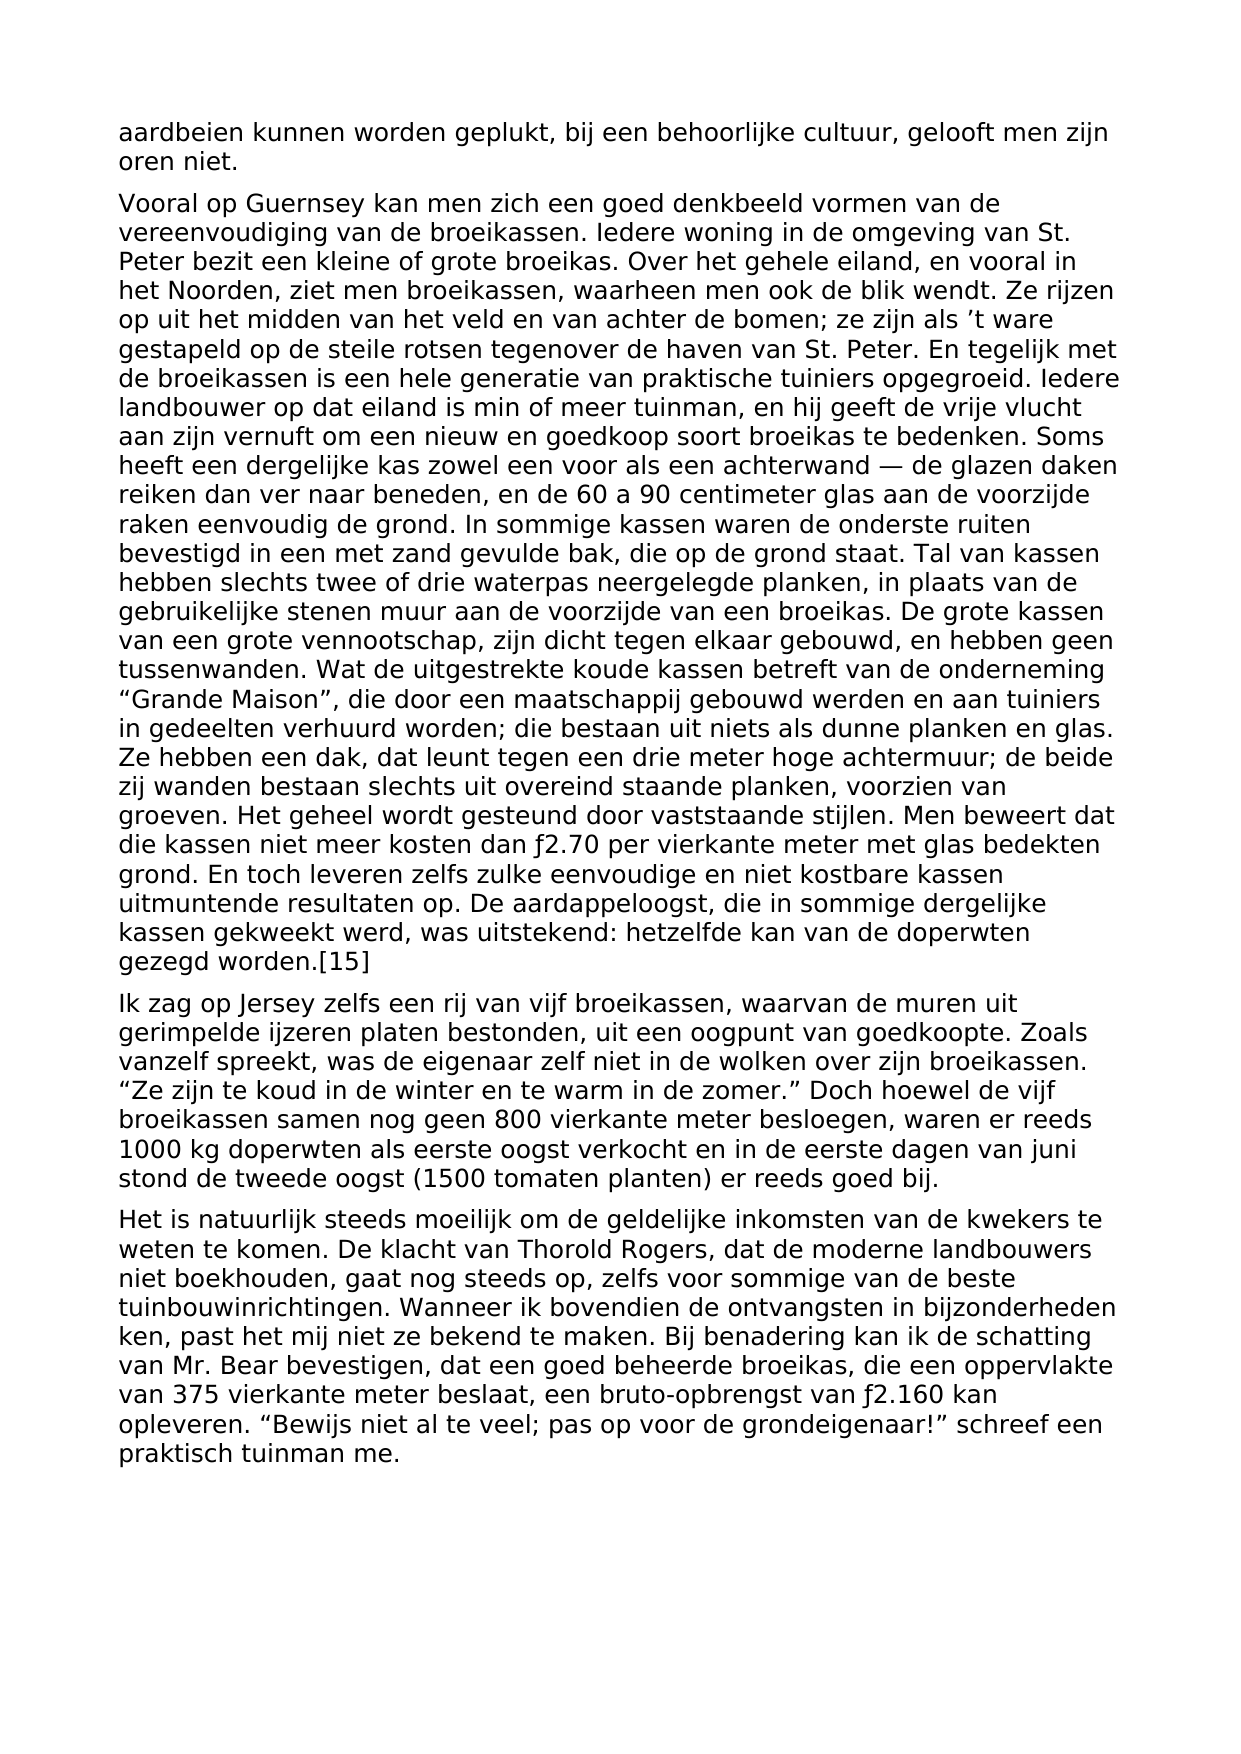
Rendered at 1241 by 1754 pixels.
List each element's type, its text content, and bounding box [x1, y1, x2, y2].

text Het is natuurlijk steeds moeilijk om de geldelijke inkomsten van de kwekers te weten te komen. De klacht van Thorold Rogers, dat de moderne landbouwers niet boekhouden, gaat nog steeds op, zelfs voor sommige van de beste tuinbouwinrichtingen. Wanneer ik bovendien de ontvangsten in bijzonderheden ken, past het mij niet ze bekend te maken. Bij benadering kan ik de schatting van Mr. Bear bevestigen, dat een goed beheerde broeikas, die een oppervlakte van 375 vierkante meter beslaat, een bruto-opbrengst van ƒ2.160 kan opleveren. “Bewijs niet al te veel; pas op voor de grondeigenaar!” schreef een praktisch tuinman me. [118, 1206, 1122, 1468]
text Vooral op Guernsey kan men zich een goed denkbeeld vormen van de vereenvoudiging van de broeikassen. Iedere woning in de omgeving van St. Peter bezit een kleine of grote broeikas. Over het gehele eiland, en vooral in het Noorden, ziet men broeikassen, waarheen men ook de blik wendt. Ze rijzen op uit het midden van het veld en van achter de bomen; ze zijn als ’t ware gestapeld op de steile rotsen tegenover de haven van St. Peter. En tegelijk met de broeikassen is een hele generatie van praktische tuiniers opgegroeid. Iedere landbouwer op dat eiland is min of meer tuinman, en hij geeft de vrije vlucht aan zijn vernuft om een nieuw en goedkoop soort broeikas te bedenken. Soms heeft een dergelijke kas zowel een voor als een achterwand — de glazen daken reiken dan ver naar beneden, en de 60 a 90 centimeter glas aan de voorzijde raken eenvoudig de grond. In sommige kassen waren de onderste ruiten bevestigd in een met zand gevulde bak, die op de grond staat. Tal van kassen hebben slechts twee of drie waterpas neergelegde planken, in plaats van de gebruikelijke stenen muur aan de voorzijde van een broeikas. De grote kassen van een grote vennootschap, zijn dicht tegen elkaar gebouwd, en hebben geen tussenwanden. Wat de uitgestrekte koude kassen betreft van de onderneming “Grande Maison”, die door een maatschappij gebouwd werden en aan tuiniers in gedeelten verhuurd worden; die bestaan uit niets als dunne planken en glas. Ze hebben een dak, dat leunt tegen een drie meter hoge achtermuur; de beide zij wanden bestaan slechts uit overeind staande planken, voorzien van groeven. Het geheel wordt gesteund door vaststaande stijlen. Men beweert dat die kassen niet meer kosten dan ƒ2.70 per vierkante meter met glas bedekten grond. En toch leveren zelfs zulke eenvoudige en niet kostbare kassen uitmuntende resultaten op. De aardappeloogst, die in sommige dergelijke kassen gekweekt werd, was uitstekend: hetzelfde kan van de doperwten gezegd worden.[15] [118, 189, 1122, 976]
text aardbeien kunnen worden geplukt, bij een behoorlijke cultuur, gelooft men zijn oren niet. [118, 118, 1122, 176]
text Ik zag op Jersey zelfs een rij van vijf broeikassen, waarvan de muren uit gerimpelde ijzeren platen bestonden, uit een oogpunt van goedkoopte. Zoals vanzelf spreekt, was de eigenaar zelf niet in de wolken over zijn broeikassen. “Ze zijn te koud in de winter en te warm in de zomer.” Doch hoewel de vijf broeikassen samen nog geen 800 vierkante meter besloegen, waren er reeds 1000 kg doperwten als eerste oogst verkocht en in de eerste dagen van juni stond de tweede oogst (1500 tomaten planten) er reeds goed bij. [118, 989, 1122, 1193]
